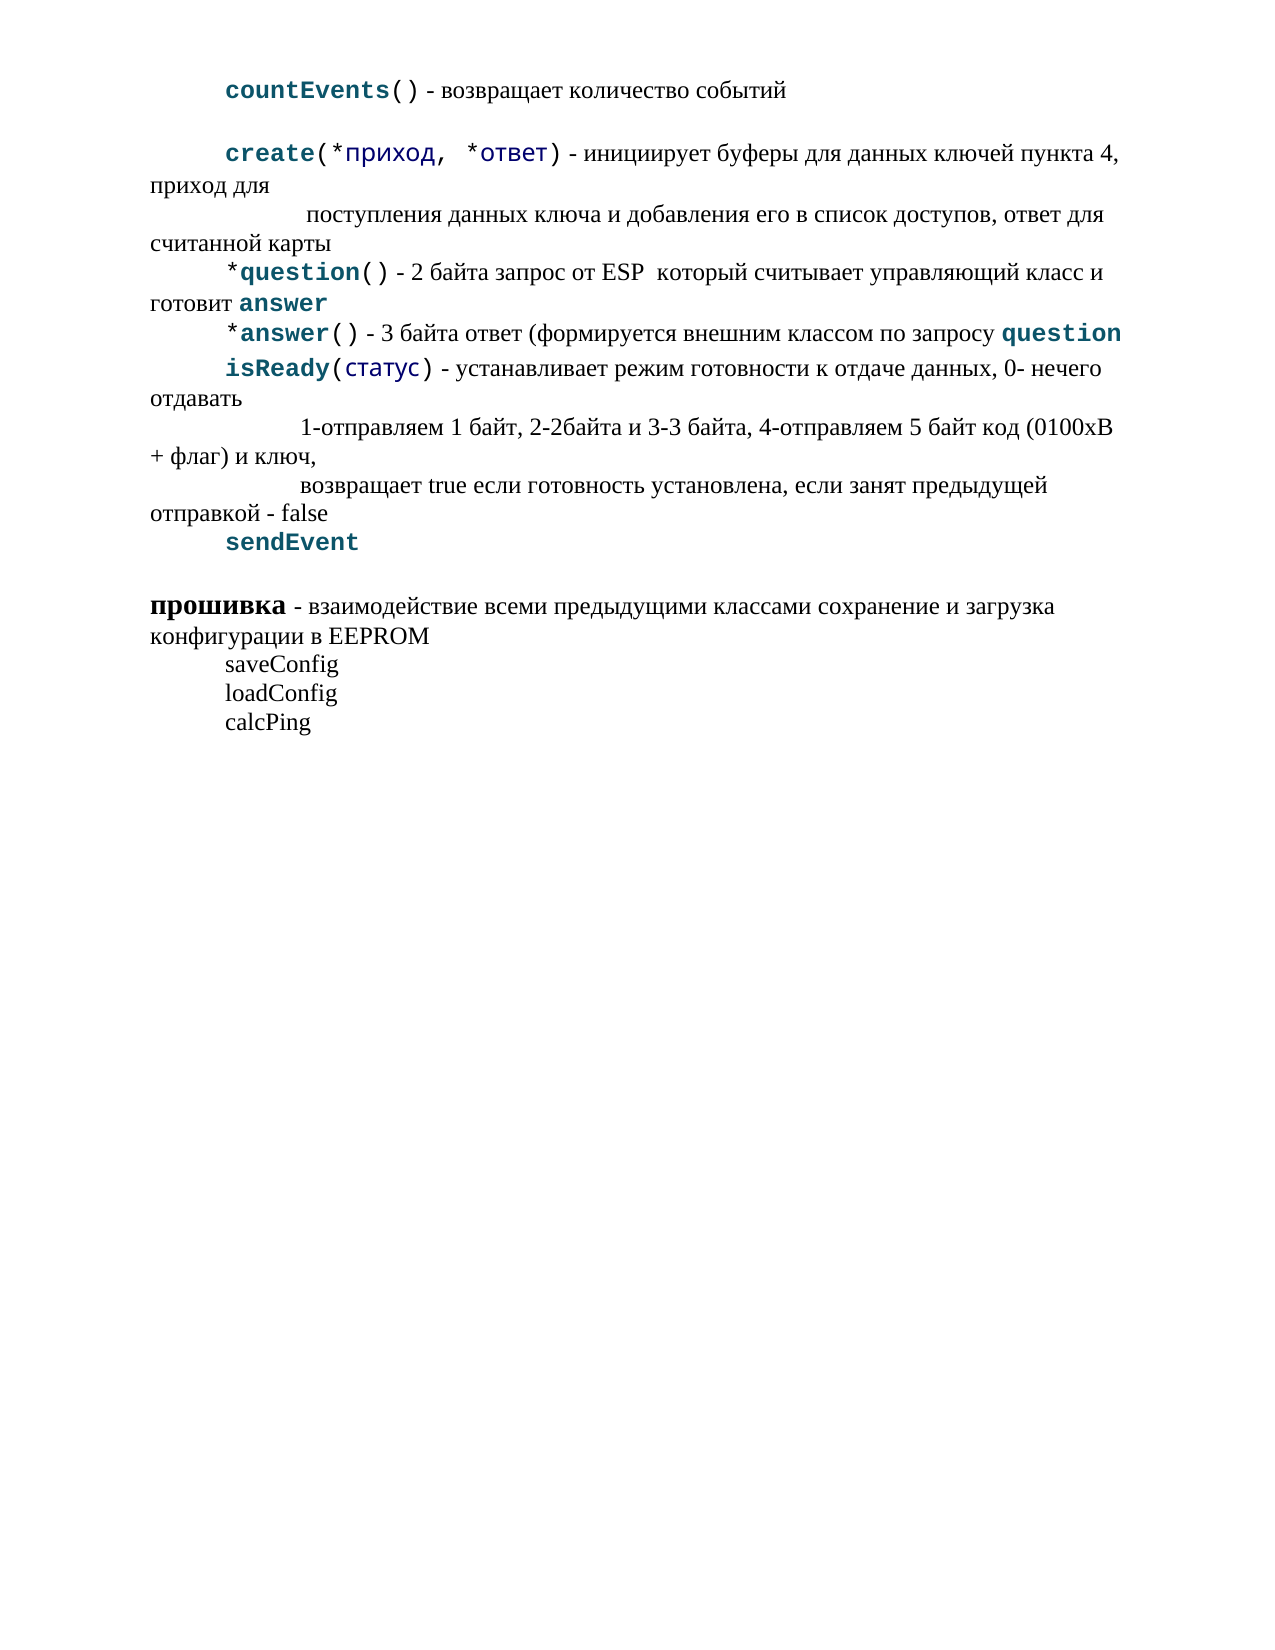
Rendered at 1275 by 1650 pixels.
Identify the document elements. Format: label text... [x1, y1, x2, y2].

text возвращает true если готовность установлена, если занят предыдущей отправкой - false [150, 470, 1125, 527]
text saveConfig [150, 649, 1125, 678]
text countEvents() - возвращает количество событий [150, 75, 1125, 106]
text sendEvent [150, 527, 1125, 558]
text прошивка - взаимодействие всеми предыдущими классами сохранение и загрузка конфигурации в EEPROM [150, 587, 1125, 649]
text поступления данных ключа и добавления его в список доступов, ответ для считанной карты [150, 198, 1125, 257]
text isReady(статус) - устанавливает режим готовности к отдаче данных, 0- нечего отдавать [150, 349, 1125, 412]
text 1-отправляем 1 байт, 2-2байта и 3-3 байта, 4-отправляем 5 байт код (0100xB + флаг) и ключ, [150, 412, 1125, 470]
text loadConfig [150, 678, 1125, 707]
text *answer() - 3 байта ответ (формируется внешним классом по запросу question [150, 318, 1125, 349]
text calcPing [150, 707, 1125, 736]
text create(*приход, *ответ) - инициирует буферы для данных ключей пункта 4, приход для [150, 135, 1125, 198]
text *question() - 2 байта запрос от ESP который считывает управляющий класс и готовит answer [150, 257, 1125, 318]
